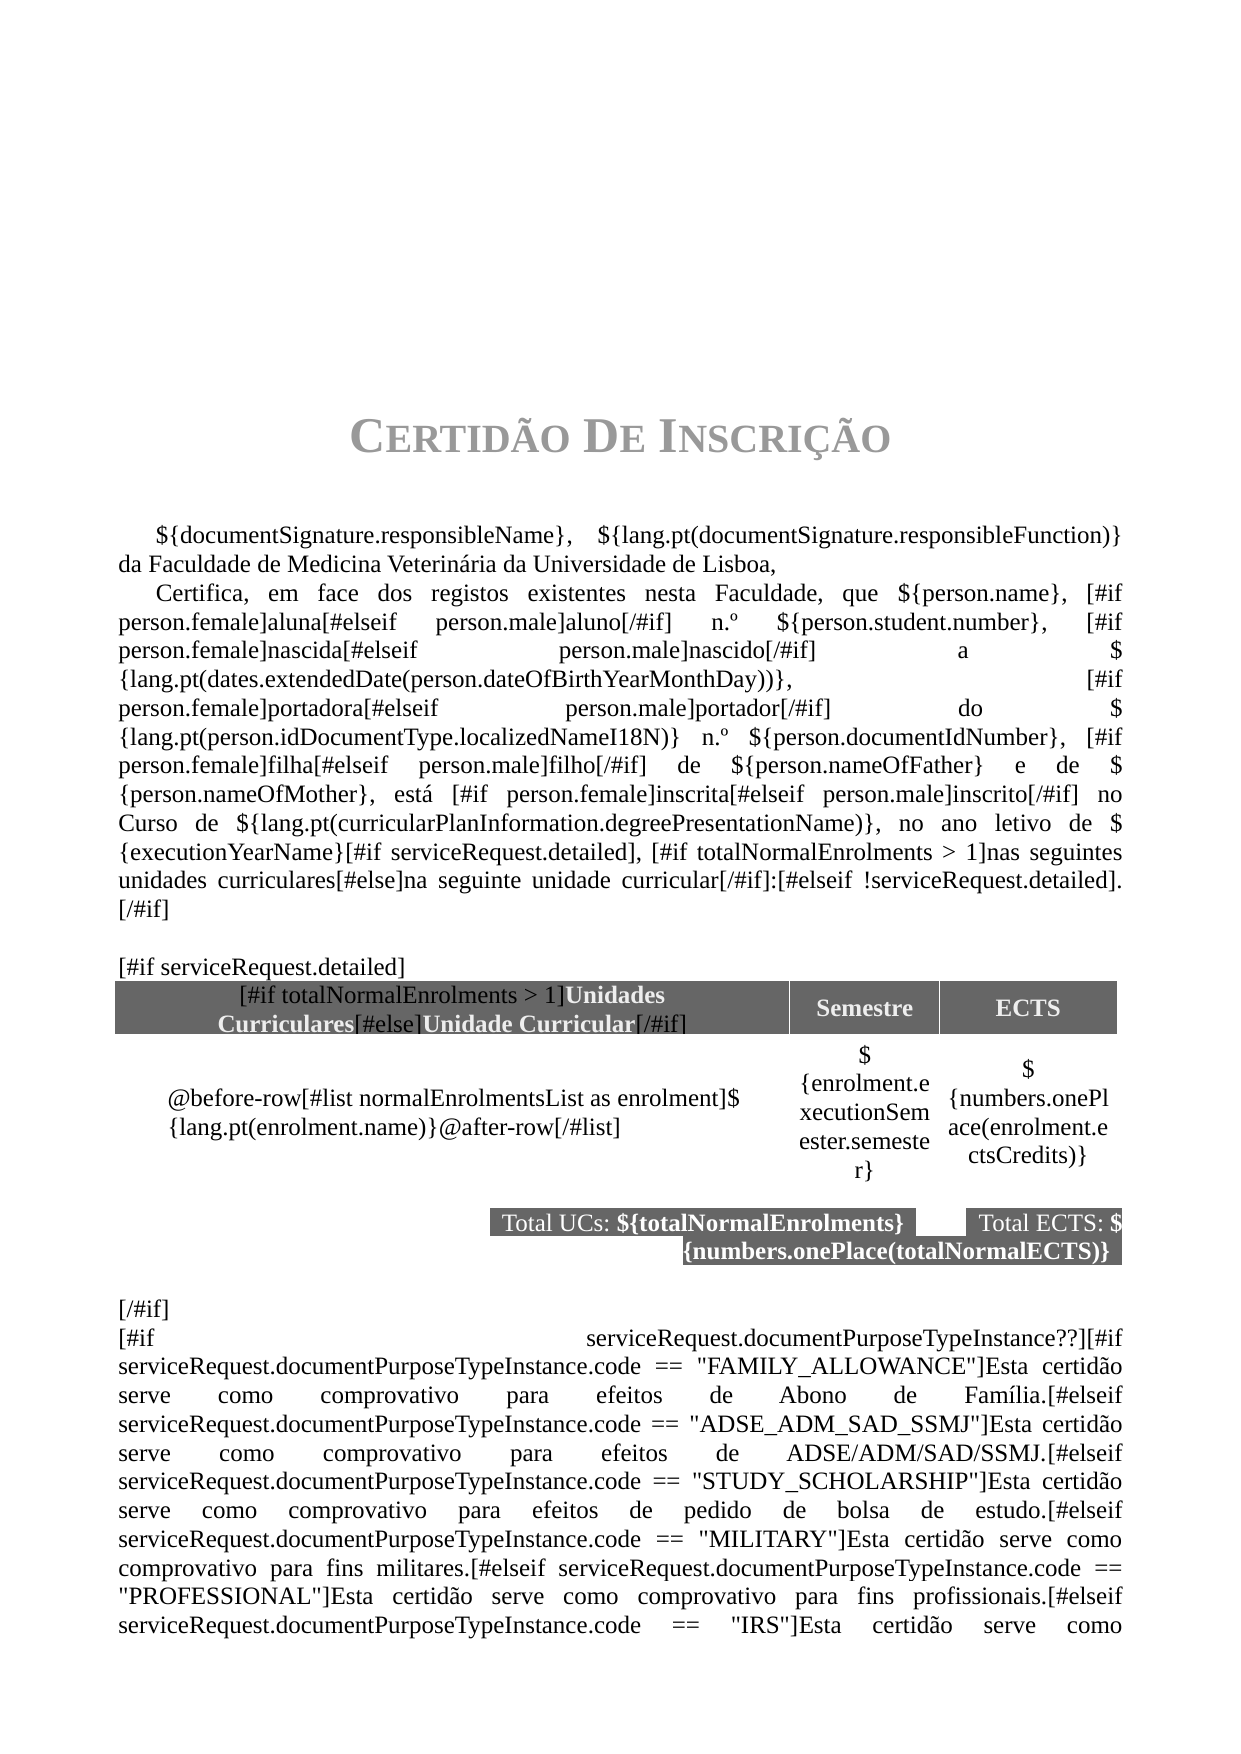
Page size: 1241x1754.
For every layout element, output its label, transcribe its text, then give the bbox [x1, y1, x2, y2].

text ${documentSignature.responsibleName}, ${lang.pt(documentSignature.responsibleFunction)} da Faculdade de Medicina Veterinária da Universidade de Lisboa, [118, 521, 1122, 578]
table_cell ${enrolment.executionSemester.semester} [790, 1034, 939, 1189]
text [#if serviceRequest.documentPurposeTypeInstance??][#if serviceRequest.documentPurposeTypeInstance.code == "FAMILY_ALLOWANCE"]Esta certidão serve como comprovativo para efeitos de Abono de Família.[#elseif serviceRequest.documentPurposeTypeInstance.code == "ADSE_ADM_SAD_SSMJ"]Esta certidão serve como comprovativo para efeitos de ADSE/ADM/SAD/SSMJ.[#elseif serviceRequest.documentPurposeTypeInstance.code == "STUDY_SCHOLARSHIP"]Esta certidão serve como comprovativo para efeitos de pedido de bolsa de estudo.[#elseif serviceRequest.documentPurposeTypeInstance.code == "MILITARY"]Esta certidão serve como comprovativo para fins militares.[#elseif serviceRequest.documentPurposeTypeInstance.code == "PROFESSIONAL"]Esta certidão serve como comprovativo para fins profissionais.[#elseif serviceRequest.documentPurposeTypeInstance.code == "IRS"]Esta certidão serve como [118, 1323, 1122, 1639]
text [#if serviceRequest.detailed] [118, 952, 1122, 981]
text Certidão De Inscrição [118, 406, 1122, 463]
table_header Semestre [790, 981, 939, 1034]
text Certifica, em face dos registos existentes nesta Faculdade, que ${person.name}, [#if person.female]aluna[#elseif person.male]aluno[/#if] n.º ${person.student.number}, [#if person.female]nascida[#elseif person.male]nascido[/#if] a ${lang.pt(dates.extendedDate(person.dateOfBirthYearMonthDay))}, [#if person.female]portadora[#elseif person.male]portador[/#if] do ${lang.pt(person.idDocumentType.localizedNameI18N)} n.º ${person.documentIdNumber}, [#if person.female]filha[#elseif person.male]filho[/#if] de ${person.nameOfFather} e de ${person.nameOfMother}, está [#if person.female]inscrita[#elseif person.male]inscrito[/#if] no Curso de ${lang.pt(curricularPlanInformation.degreePresentationName)}, no ano letivo de ${executionYearName}[#if serviceRequest.detailed], [#if totalNormalEnrolments > 1]nas seguintes unidades curriculares[#else]na seguinte unidade curricular[/#if]:[#elseif !serviceRequest.detailed].[/#if] [118, 578, 1122, 923]
table_cell ${numbers.onePlace(enrolment.ectsCredits)} [940, 1034, 1117, 1189]
text Total UCs: ${totalNormalEnrolments} Total ECTS: ${numbers.onePlace(totalNormalECTS)} [118, 1208, 1122, 1265]
table_header ECTS [940, 981, 1117, 1034]
text [/#if] [118, 1294, 1122, 1323]
table_header [#if totalNormalEnrolments > 1]Unidades Curriculares[#else]Unidade Curricular[/#if] [115, 981, 789, 1034]
table_cell @before-row[#list normalEnrolmentsList as enrolment]${lang.pt(enrolment.name)}@after-row[/#list] [115, 1034, 789, 1189]
